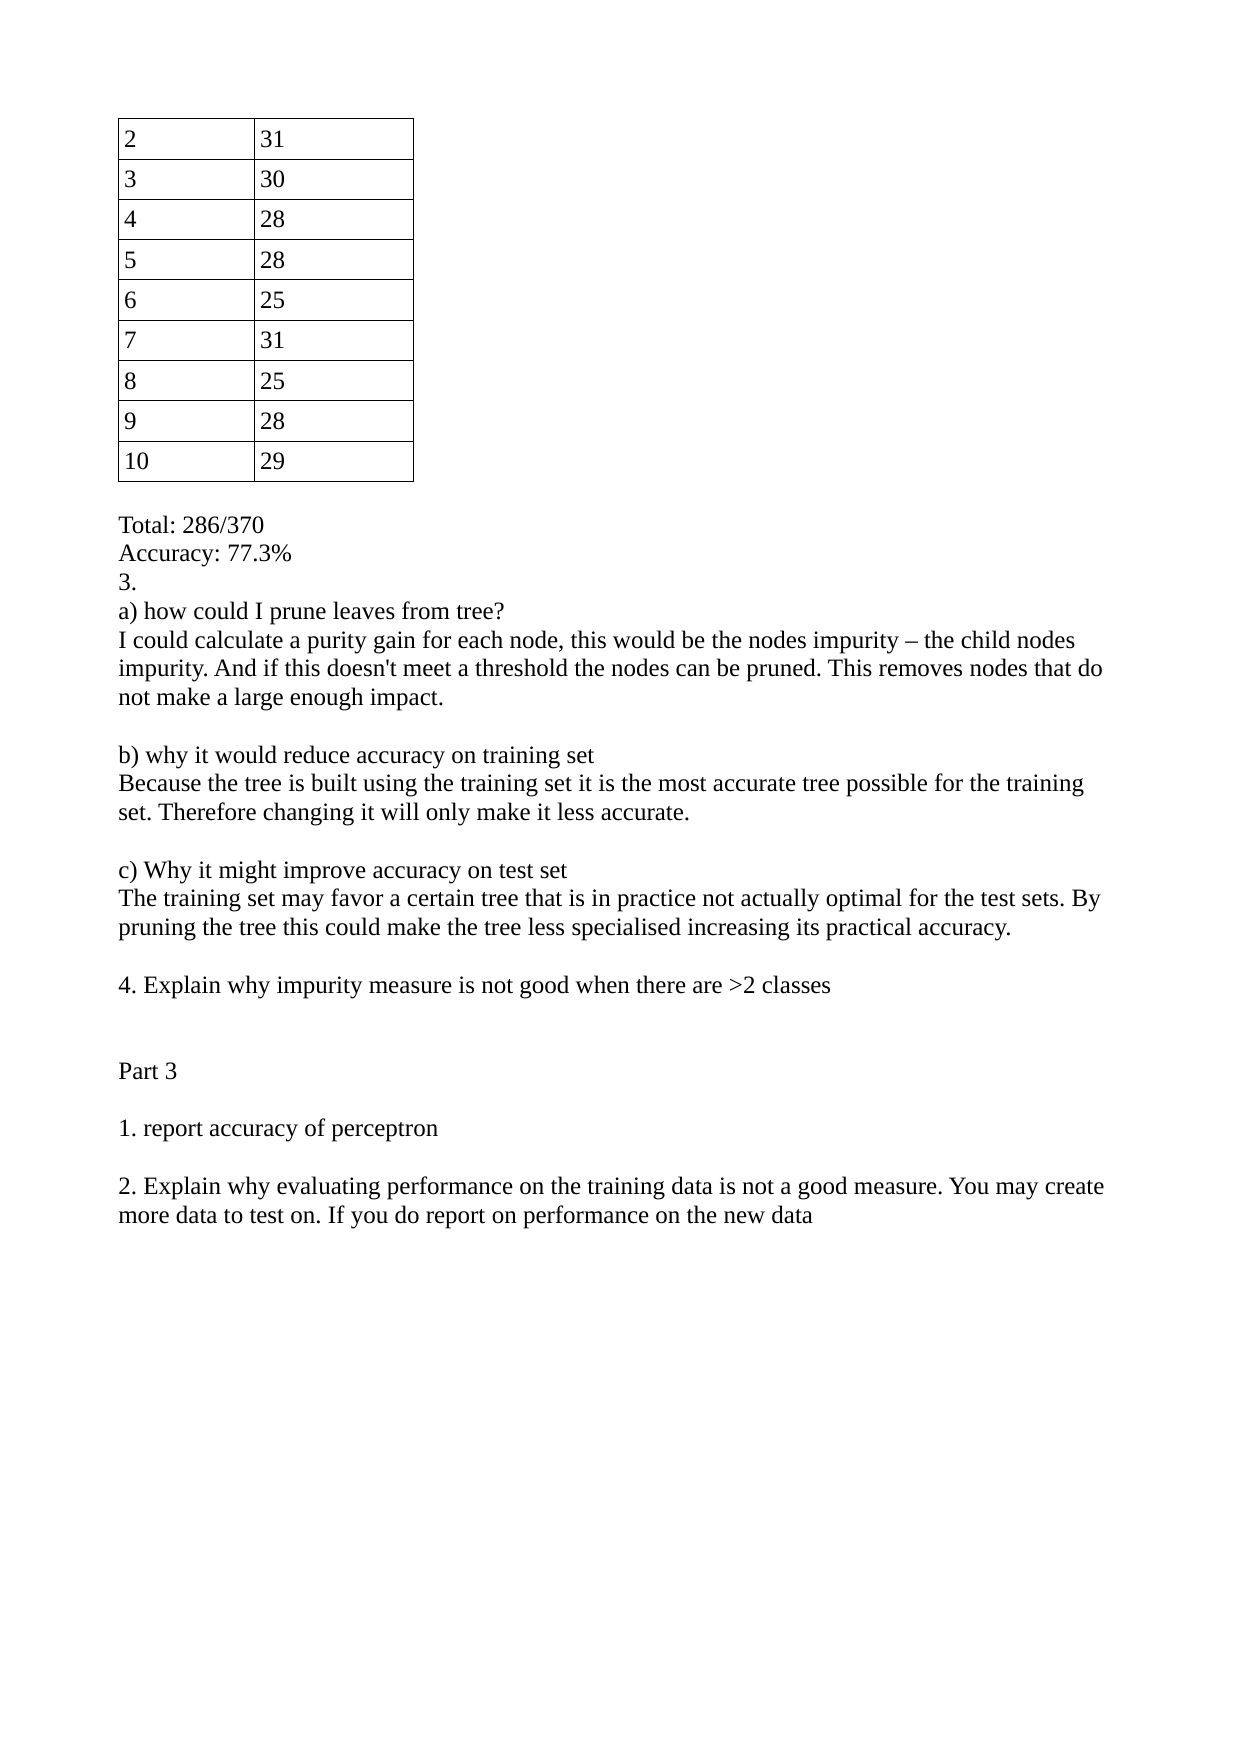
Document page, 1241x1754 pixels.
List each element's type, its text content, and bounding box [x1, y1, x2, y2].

table_cell 7 [119, 321, 254, 360]
table_cell 29 [255, 442, 413, 481]
table_cell 25 [255, 280, 413, 320]
table_cell 8 [119, 361, 254, 400]
text Accuracy: 77.3% [118, 538, 1122, 567]
table_cell 28 [255, 401, 413, 441]
text Part 3 [118, 1056, 1122, 1085]
text c) Why it might improve accuracy on test set [118, 855, 1122, 883]
text 1. report accuracy of perceptron [118, 1113, 1122, 1142]
text b) why it would reduce accuracy on training set [118, 740, 1122, 768]
text Because the tree is built using the training set it is the most accurate tree possible for the training set. Therefore changing it will only make it less accurate. [118, 768, 1122, 826]
table_cell 3 [119, 160, 254, 199]
table_cell 2 [119, 119, 254, 158]
text I could calculate a purity gain for each node, this would be the nodes impurity – the child nodes impurity. And if this doesn't meet a threshold the nodes can be pruned. This removes nodes that do not make a large enough impact. [118, 625, 1122, 711]
table_cell 30 [255, 160, 413, 199]
text 3. [118, 567, 1122, 596]
table_cell 10 [119, 442, 254, 481]
text Total: 286/370 [118, 510, 1122, 538]
text a) how could I prune leaves from tree? [118, 596, 1122, 625]
table_cell 31 [255, 321, 413, 360]
text 4. Explain why impurity measure is not good when there are >2 classes [118, 970, 1122, 998]
text The training set may favor a certain tree that is in practice not actually optimal for the test sets. By pruning the tree this could make the tree less specialised increasing its practical accuracy. [118, 883, 1122, 941]
table_cell 31 [255, 119, 413, 158]
table_cell 28 [255, 240, 413, 279]
table_cell 28 [255, 200, 413, 239]
table_cell 25 [255, 361, 413, 400]
table_cell 4 [119, 200, 254, 239]
table_cell 6 [119, 280, 254, 320]
table_cell 5 [119, 240, 254, 279]
table_cell 9 [119, 401, 254, 441]
text 2. Explain why evaluating performance on the training data is not a good measure. You may create more data to test on. If you do report on performance on the new data [118, 1171, 1122, 1228]
